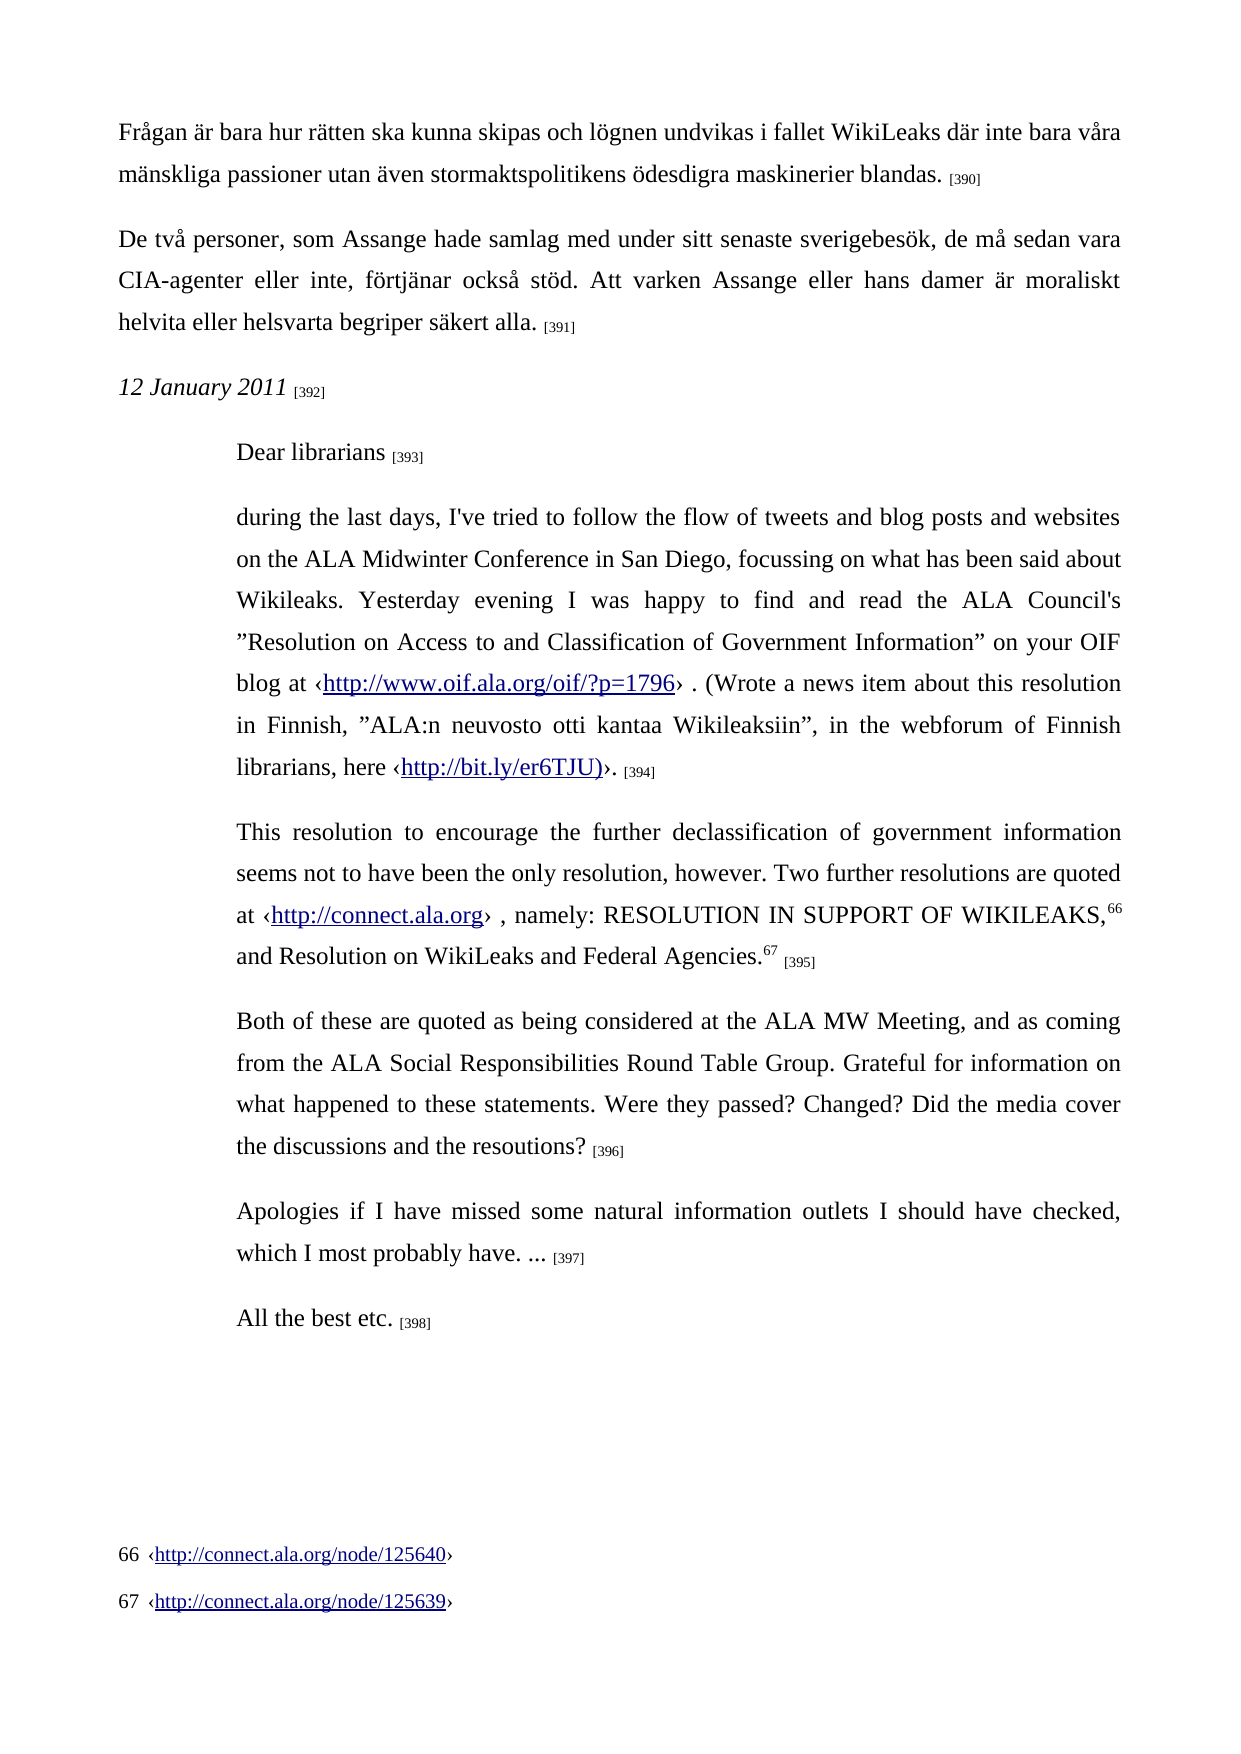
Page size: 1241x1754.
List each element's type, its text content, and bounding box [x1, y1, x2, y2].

text Apologies if I have missed some natural information outlets I should have checked, which I most probably have. ... [397] [236, 1197, 1122, 1267]
text Frågan är bara hur rätten ska kunna skipas och lögnen undvikas i fallet WikiLeaks där inte bara våra mänskliga passioner utan även stormaktspolitikens ödesdigra maskinerier blandas. [390] [118, 118, 1122, 187]
text De två personer, som Assange hade samlag med under sitt senaste sverigebesök, de må sedan vara CIA-agenter eller inte, förtjänar också stöd. Att varken Assange eller hans damer är moraliskt helvita eller helsvarta begriper säkert alla. [391] [118, 225, 1122, 336]
text ‹http://connect.ala.org/node/125640› [118, 1543, 1122, 1566]
text This resolution to encourage the further declassification of government information seems not to have been the only resolution, however. Two further resolutions are quoted at ‹http://connect.ala.org› , namely: RESOLUTION IN SUPPORT OF WIKILEAKS, and Resolution on WikiLeaks and Federal Agencies. [395] [236, 818, 1122, 970]
text All the best etc. [398] [236, 1304, 1122, 1332]
text 12 January 2011 [392] [118, 373, 1122, 401]
text Dear librarians [393] [236, 438, 1122, 466]
text Both of these are quoted as being considered at the ALA MW Meeting, and as coming from the ALA Social Responsibilities Round Table Group. Grateful for information on what happened to these statements. Were they passed? Changed? Did the media cover the discussions and the resoutions? [396] [236, 1007, 1122, 1160]
text during the last days, I've tried to follow the flow of tweets and blog posts and websites on the ALA Midwinter Conference in San Diego, focussing on what has been said about Wikileaks. Yesterday evening I was happy to find and read the ALA Council's ”Resolution on Access to and Classification of Government Information” on your OIF blog at ‹http://www.oif.ala.org/oif/?p=1796› . (Wrote a news item about this resolution in Finnish, ”ALA:n neuvosto otti kantaa Wikileaksiin”, in the webforum of Finnish librarians, here ‹http://bit.ly/er6TJU)›. [394] [236, 503, 1122, 780]
text ‹http://connect.ala.org/node/125639› [118, 1589, 1122, 1613]
